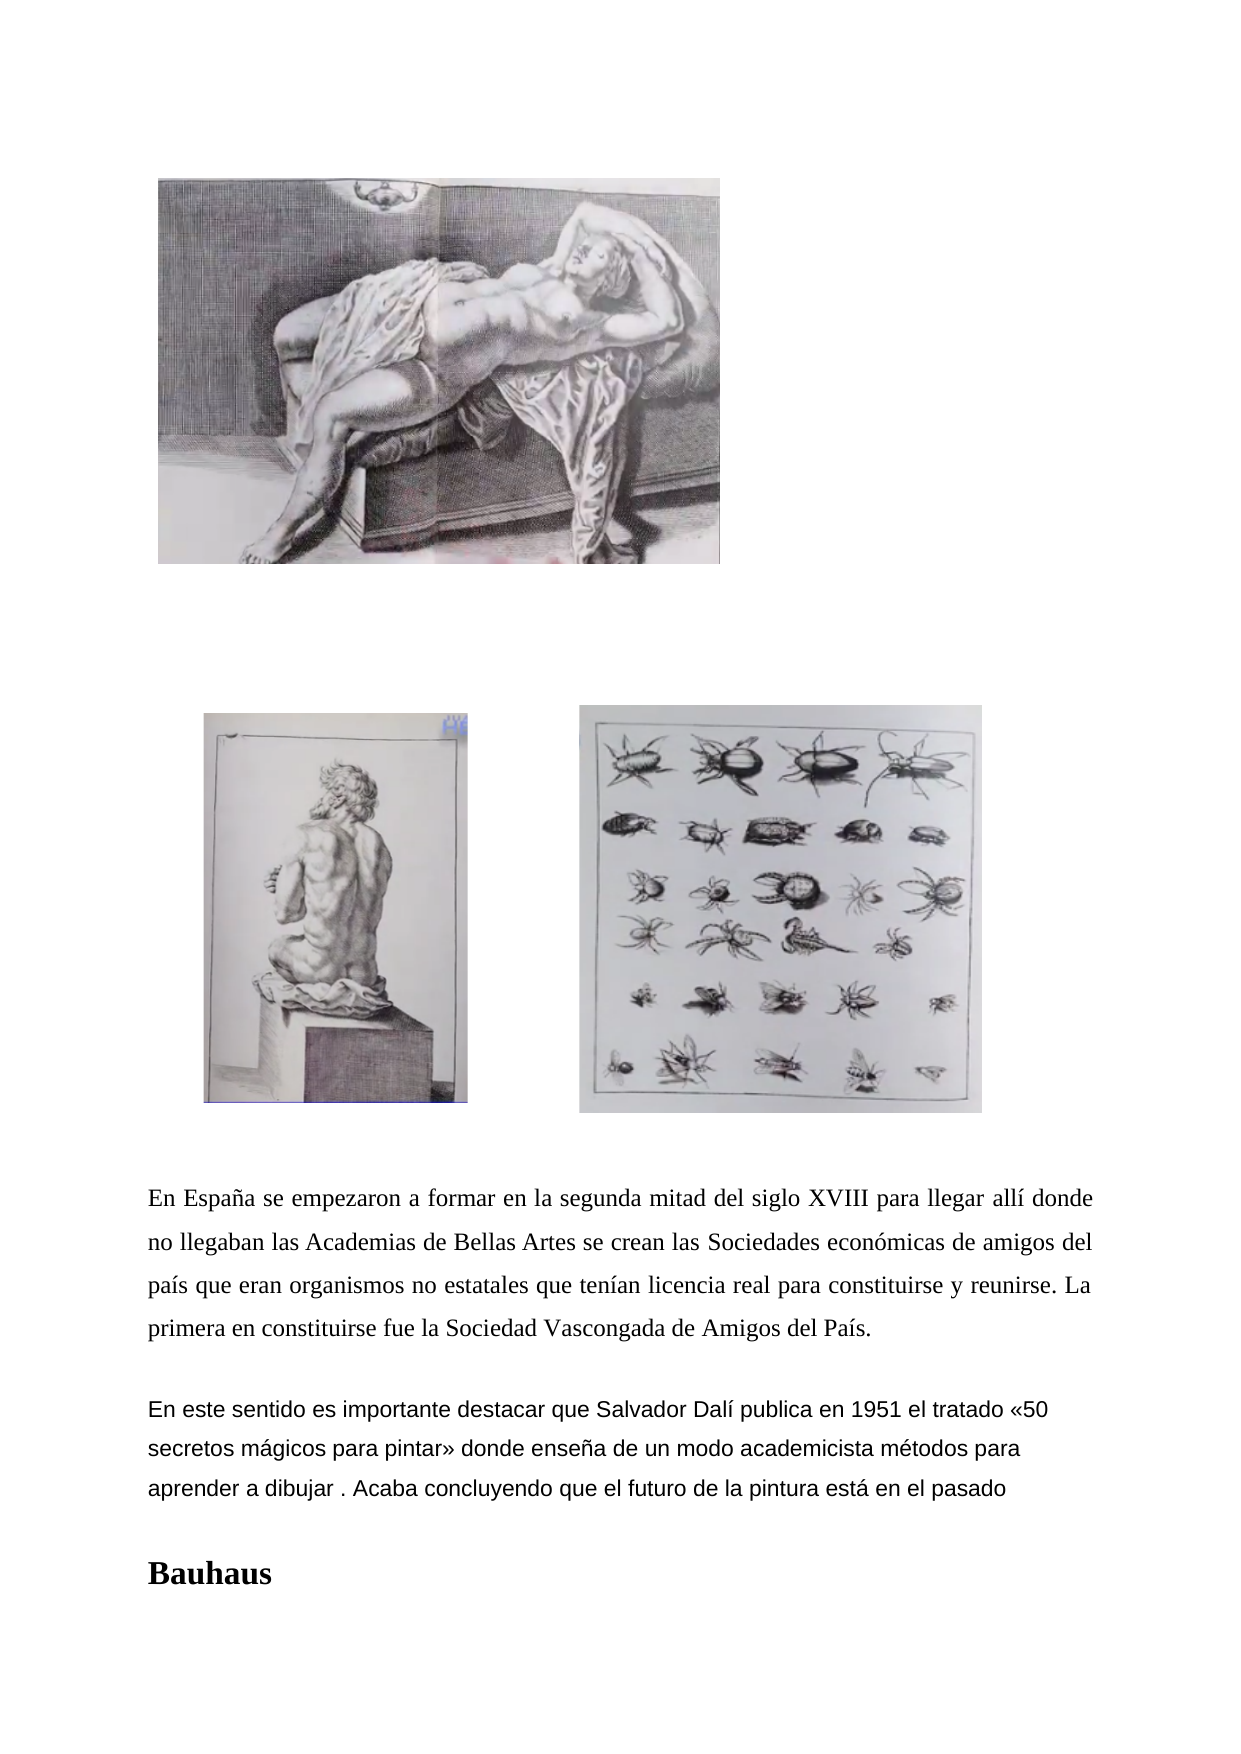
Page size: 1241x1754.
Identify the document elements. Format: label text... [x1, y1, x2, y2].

text En España se empezaron a formar en la segunda mitad del siglo XVIII para llegar allí donde no llegaban las Academias de Bellas Artes se crean las Sociedades económicas de amigos del país que eran organismos no estatales que tenían licencia real para constituirse y reunirse. La primera en constituirse fue la Sociedad Vascongada de Amigos del País. [148, 1183, 1093, 1342]
text Bauhaus [148, 1553, 1093, 1592]
picture [203, 713, 404, 1103]
text En este sentido es importante destacar que Salvador Dalí publica en 1951 el tratado «50 secretos mágicos para pintar» donde enseña de un modo academicista métodos para aprender a dibujar . Acaba concluyendo que el futuro de la pintura está en el pasado [148, 1396, 1093, 1501]
picture [579, 705, 687, 1113]
picture [158, 178, 442, 564]
